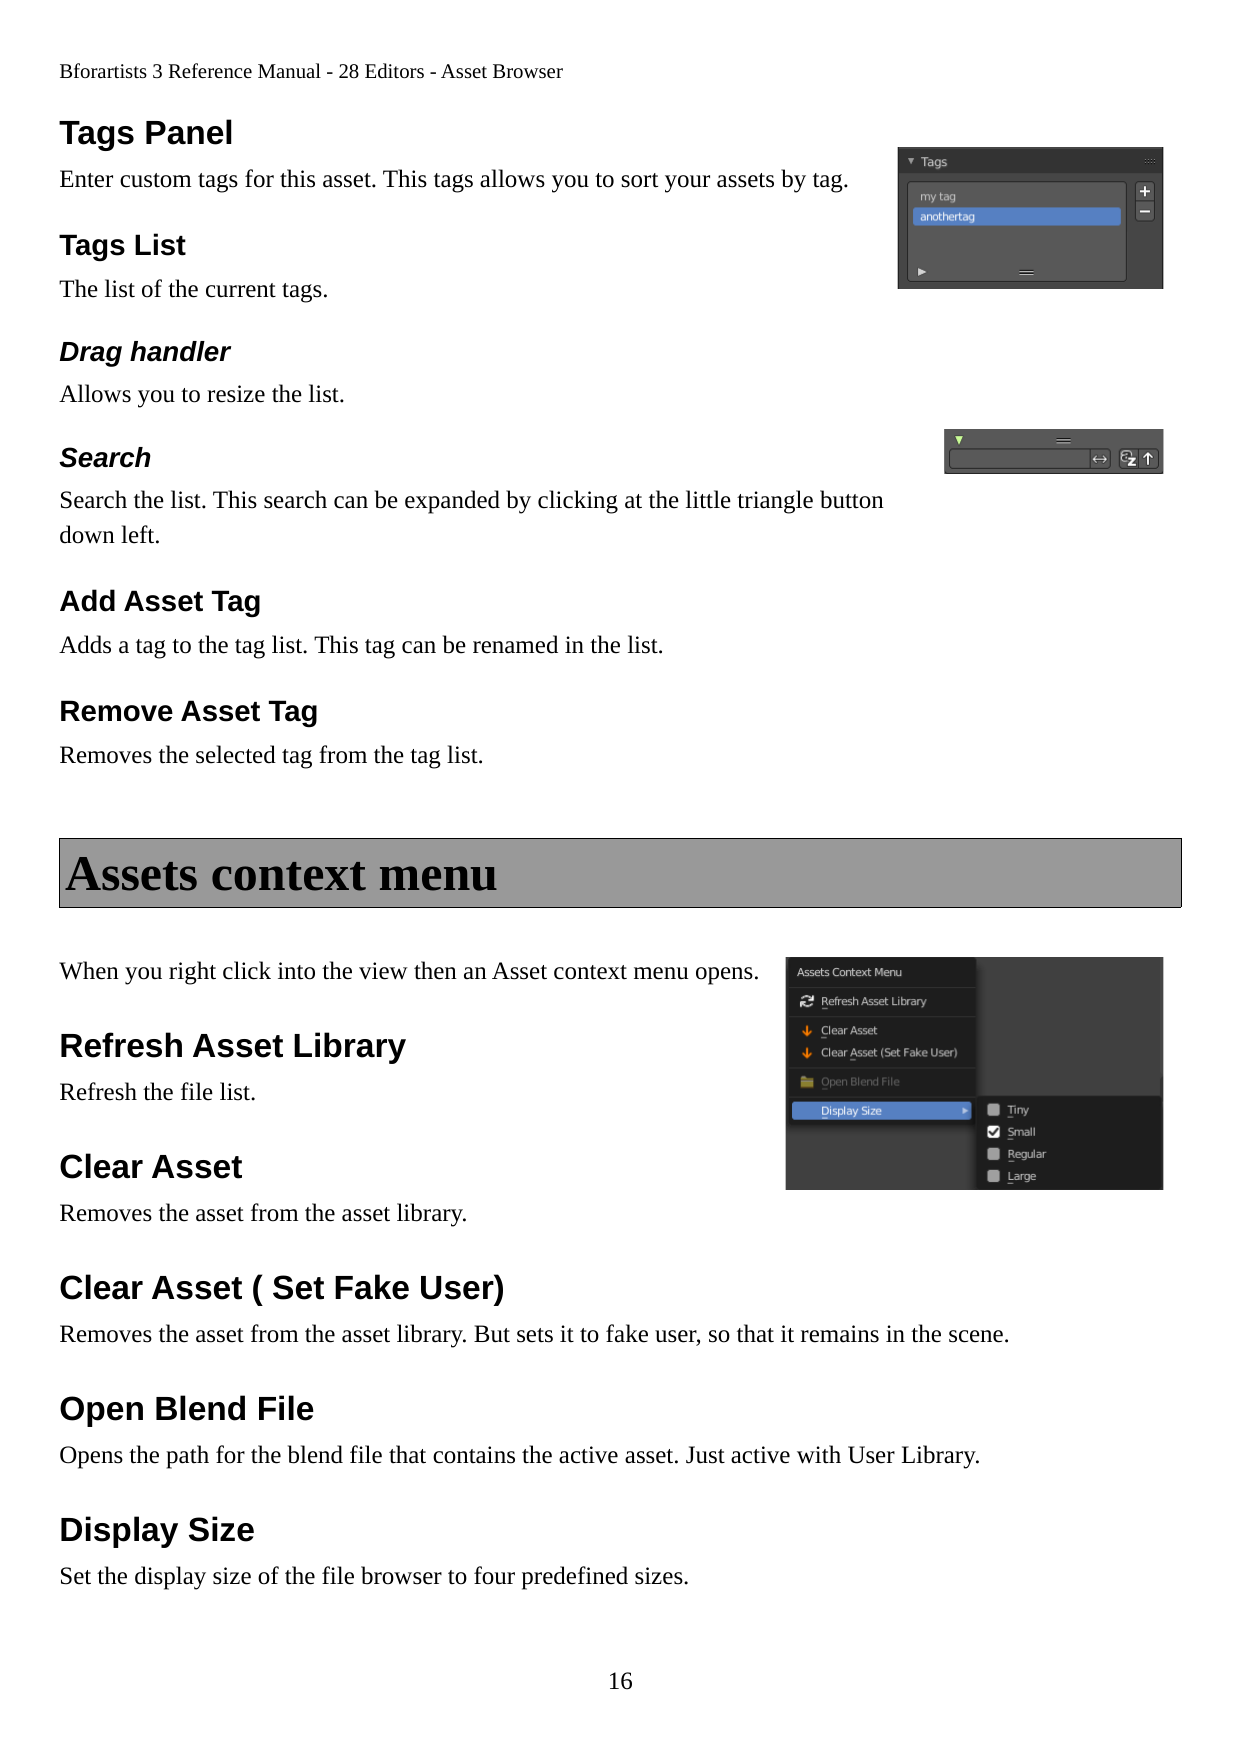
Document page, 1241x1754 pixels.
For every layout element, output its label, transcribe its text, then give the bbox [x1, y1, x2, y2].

subtitle Remove Asset Tag [59, 693, 1181, 727]
picture [897, 147, 1164, 289]
text Allows you to resize the list. [59, 379, 1181, 408]
text Enter custom tags for this asset. This tags allows you to sort your assets by tag. [59, 164, 897, 192]
table_header Assets context menu [60, 839, 1181, 907]
subtitle [1164, 227, 1181, 261]
text Removes the selected tag from the tag list. [59, 740, 1181, 768]
subtitle Clear Asset ( Set Fake User) [59, 1268, 1181, 1307]
subtitle [1164, 1147, 1181, 1186]
subtitle [1164, 1026, 1181, 1065]
picture [944, 429, 1164, 474]
subtitle Clear Asset [59, 1147, 785, 1186]
text The list of the current tags. [59, 274, 1181, 302]
subtitle Drag handler [59, 335, 1181, 367]
subtitle Search [59, 441, 944, 473]
subtitle [1164, 441, 1181, 473]
subtitle Refresh Asset Library [59, 1026, 785, 1065]
subtitle Open Blend File [59, 1389, 1181, 1428]
text Set the display size of the file browser to four predefined sizes. [59, 1561, 1181, 1590]
text When you right click into the view then an Asset context menu opens. [59, 956, 1181, 985]
text Opens the path for the blend file that contains the active asset. Just active with User Library. [59, 1440, 1181, 1469]
text Refresh the file list. [59, 1077, 785, 1106]
text [1164, 1077, 1181, 1106]
picture [785, 957, 1164, 1190]
text Removes the asset from the asset library. But sets it to fake user, so that it remains in the scene. [59, 1319, 1181, 1348]
subtitle Tags List [59, 227, 897, 261]
subtitle Tags Panel [59, 113, 1181, 151]
subtitle Display Size [59, 1510, 1181, 1549]
subtitle Add Asset Tag [59, 584, 1181, 617]
text Search the list. This search can be expanded by clicking at the little triangle button down left. [59, 486, 1181, 549]
text Adds a tag to the tag list. This tag can be renamed in the list. [59, 630, 1181, 659]
text Removes the asset from the asset library. [59, 1198, 1181, 1227]
